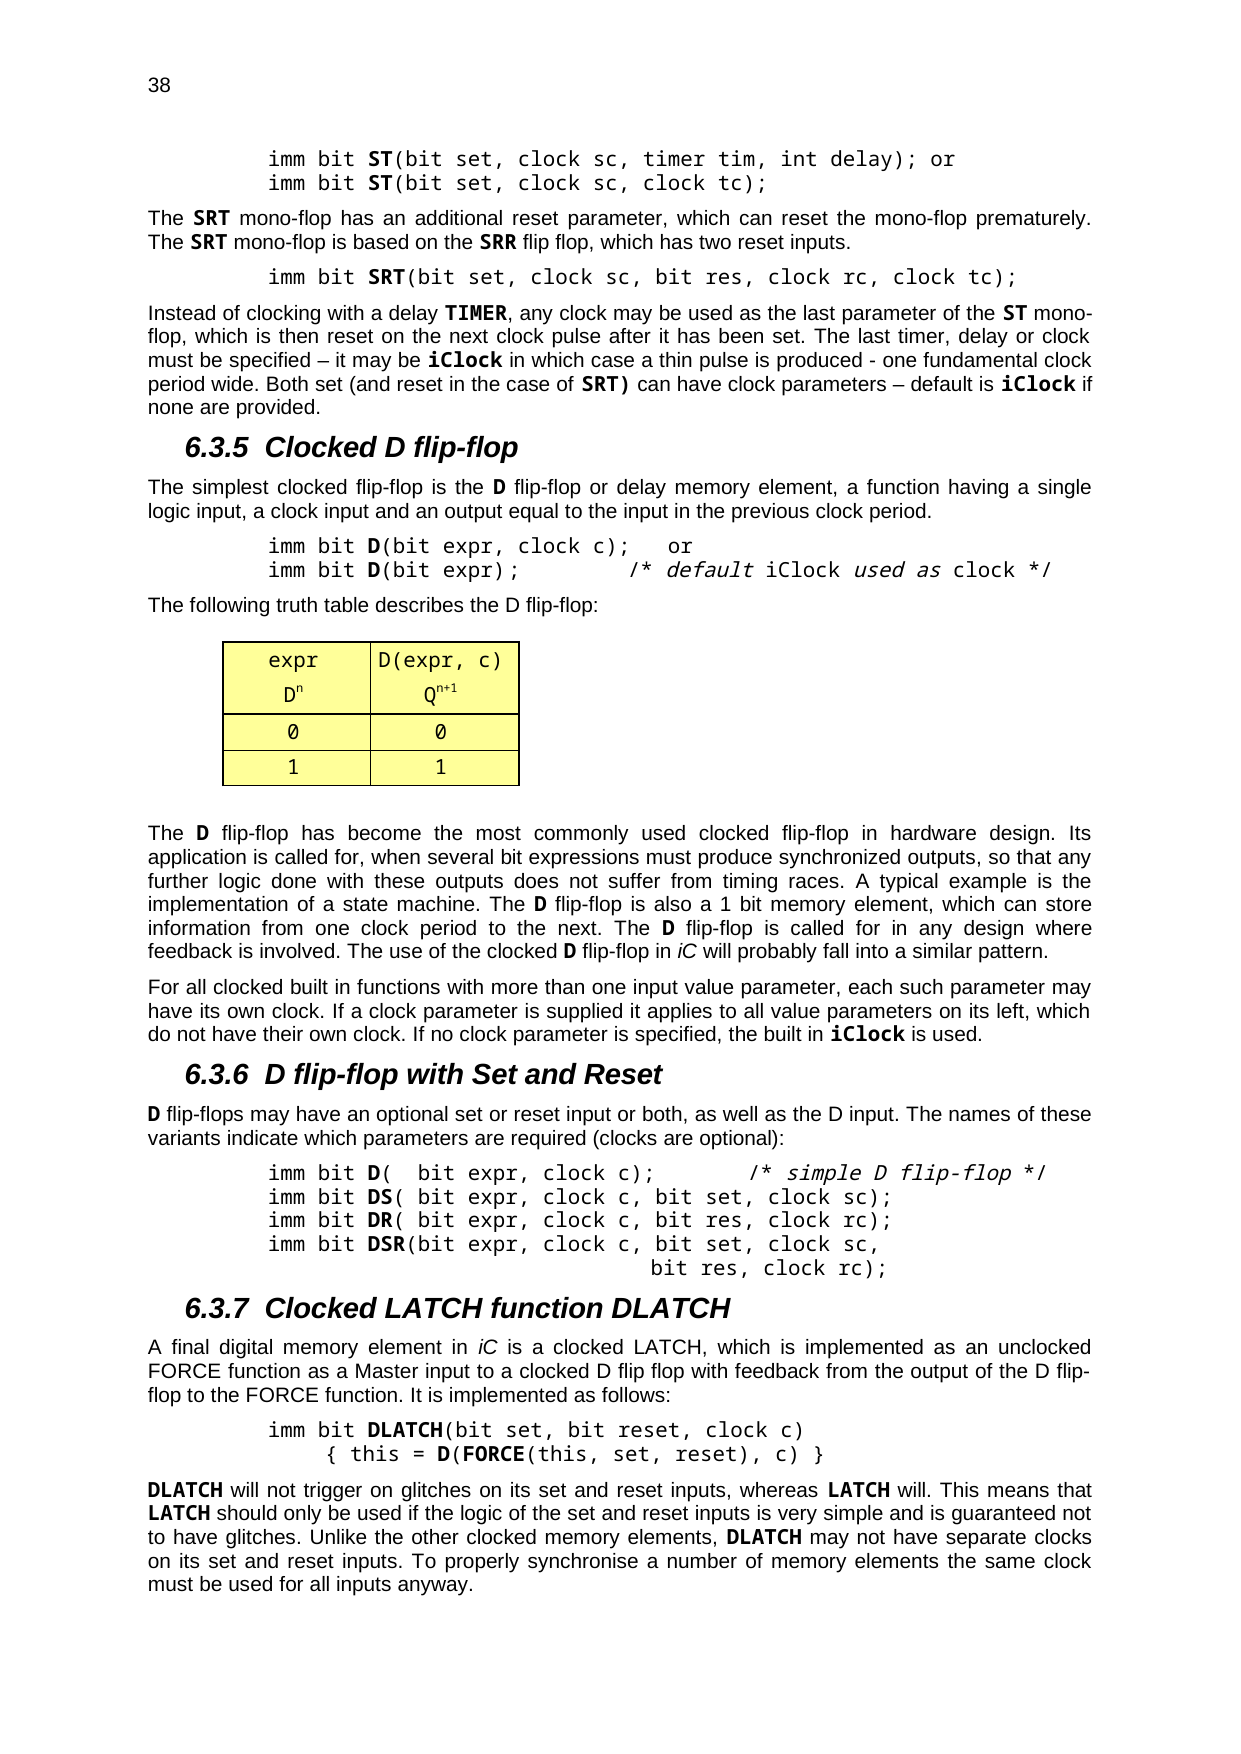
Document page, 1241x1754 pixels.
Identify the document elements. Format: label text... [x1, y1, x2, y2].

subtitle D flip-flop with Set and Reset [184, 1058, 1092, 1091]
subtitle Clocked LATCH function DLATCH [184, 1292, 1092, 1324]
text imm bit SRT(bit set, clock sc, bit res, clock rc, clock tc); [268, 266, 1092, 289]
table_cell Qn+1 [371, 678, 518, 713]
text DLATCH will not trigger on glitches on its set and reset inputs, whereas LATCH will. This means that LATCH should only be used if the logic of the set and reset inputs is very simple and is guaranteed not to have glitches. Unlike the other clocked memory elements, DLATCH may not have separate clocks on its set and reset inputs. To properly synchronise a number of memory elements the same clock must be used for all inputs anyway. [148, 1478, 1092, 1597]
text imm bit ST(bit set, clock sc, timer tim, int delay); or imm bit ST(bit set, clock sc, clock tc); [268, 148, 1092, 195]
text The simplest clocked flip-flop is the D flip-flop or delay memory element, a function having a single logic input, a clock input and an output equal to the input in the previous clock period. [148, 476, 1092, 523]
table_cell Dn [224, 678, 370, 713]
text The SRT mono-flop has an additional reset parameter, which can reset the mono-flop prematurely. The SRT mono-flop is based on the SRR flip flop, which has two reset inputs. [148, 207, 1092, 254]
text A final digital memory element in iC is a clocked LATCH, which is implemented as an unclocked FORCE function as a Master input to a clocked D flip flop with feedback from the output of the D flip-flop to the FORCE function. It is implemented as follows: [148, 1336, 1092, 1407]
table_header expr [224, 643, 370, 678]
text imm bit D(bit expr, clock c); or imm bit D(bit expr) ; /* default iClock used as clock */ [268, 534, 1092, 582]
text For all clocked built in functions with more than one input value parameter, each such parameter may have its own clock. If a clock parameter is supplied it applies to all value parameters on its left, which do not have their own clock. If no clock parameter is specified, the built in iClock is used. [148, 976, 1092, 1046]
text Instead of clocking with a delay TIMER, any clock may be used as the last parameter of the ST mono-flop, which is then reset on the next clock pulse after it has been set. The last timer, delay or clock must be specified – it may be iClock in which case a thin pulse is produced - one fundamental clock period wide. Both set (and reset in the case of SRT) can have clock parameters – default is iClock if none are provided. [148, 301, 1092, 419]
table_cell 1 [371, 751, 518, 785]
text imm bit D( bit expr, clock c); /* simple D flip-flop */ imm bit DS( bit expr, clock c, bit set, clock sc); imm bit DR( bit expr, clock c, bit res, clock rc); imm bit DSR(bit expr, clock c, bit set, clock sc, bit res, clock rc); [268, 1162, 1092, 1280]
table_cell 0 [371, 715, 518, 750]
text D flip-flops may have an optional set or reset input or both, as well as the D input. The names of these variants indicate which parameters are required (clocks are optional): [148, 1102, 1092, 1150]
text The following truth table describes the D flip-flop: [148, 594, 1092, 617]
text The D flip-flop has become the most commonly used clocked flip-flop in hardware design. Its application is called for, when several bit expressions must produce synchronized outputs, so that any further logic done with these outputs does not suffer from timing races. A typical example is the implementation of a state machine. The D flip-flop is also a 1 bit memory element, which can store information from one clock period to the next. The D flip-flop is called for in any design where feedback is involved. The use of the clocked D flip-flop in iC will probably fall into a similar pattern. [148, 822, 1092, 964]
table_cell 1 [224, 751, 370, 785]
table_cell 0 [224, 715, 370, 750]
subtitle Clocked D flip-flop [184, 431, 1092, 464]
text imm bit DLATCH(bit set, bit reset, clock c) { this = D(FORCE(this, set, reset), c) } [268, 1418, 1092, 1466]
table_header D(expr, c) [371, 643, 518, 678]
